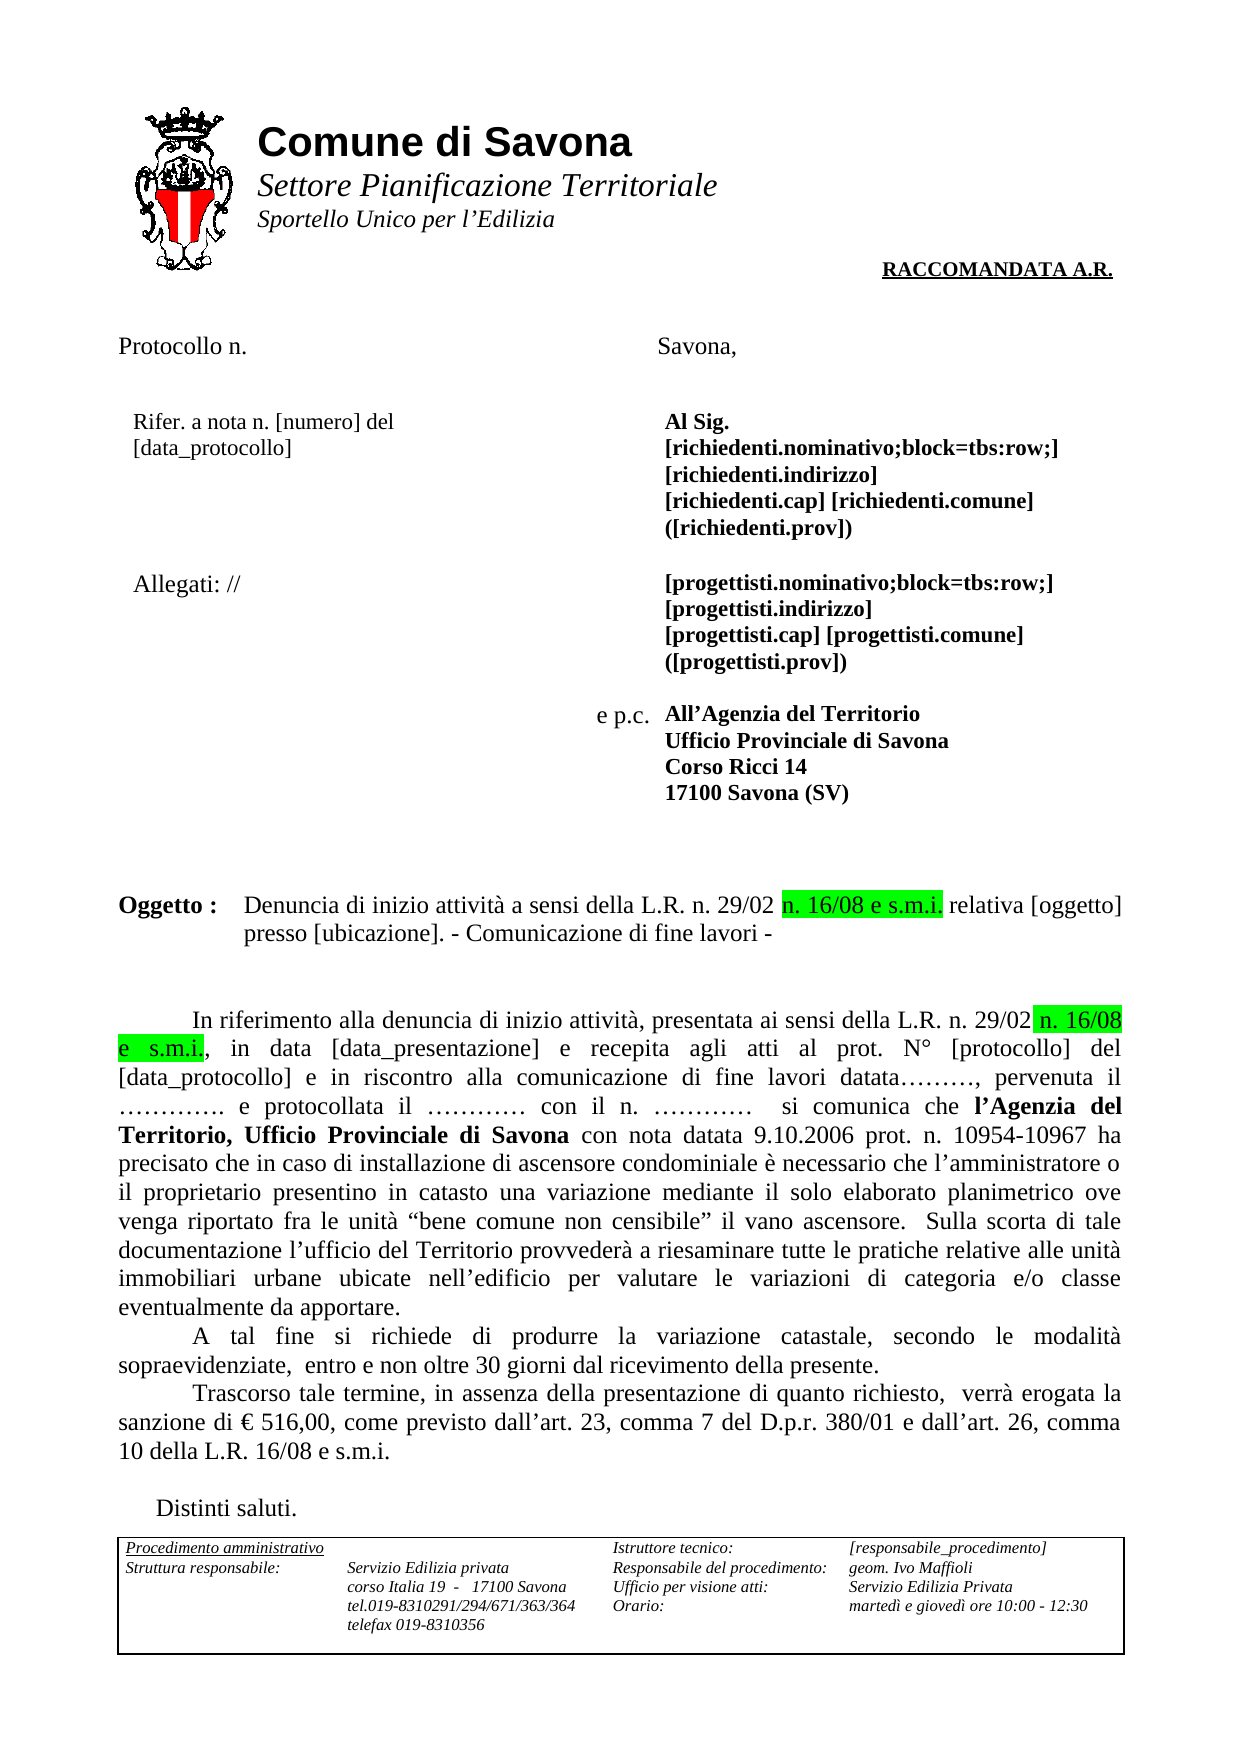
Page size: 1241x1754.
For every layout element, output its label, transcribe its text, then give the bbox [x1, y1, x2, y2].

table_cell [progettisti.nominativo;block=tbs:row;] [progettisti.indirizzo] [progettisti.cap] [progettisti.comune] ([progettisti.prov]) [657, 569, 1119, 700]
table_header Oggetto : [111, 890, 236, 947]
text In riferimento alla denuncia di inizio attività, presentata ai sensi della L.R. n. 29/02 n. 16/08 e s.m.i., in data [data_presentazione] e recepita agli atti al prot. N° [protocollo] del [data_protocollo] e in riscontro alla comunicazione di fine lavori datata………, pervenuta il …………. e protocollata il ………… con il n. ………… si comunica che l’Agenzia del Territorio, Ufficio Provinciale di Savona con nota datata 9.10.2006 prot. n. 10954-10967 ha precisato che in caso di installazione di ascensore condominiale è necessario che l’amministratore o il proprietario presentino in catasto una variazione mediante il solo elaborato planimetrico ove venga riportato fra le unità “bene comune non censibile” il vano ascensore. Sulla scorta di tale documentazione l’ufficio del Territorio provvederà a riesaminare tutte le pratiche relative alle unità immobiliari urbane ubicate nell’edificio per valutare le variazioni di categoria e/o classe eventualmente da apportare. [118, 1005, 1122, 1321]
table_header [485, 408, 657, 569]
table_cell Allegati: // [126, 569, 484, 700]
table_header Protocollo n. [111, 331, 650, 360]
table_cell e p.c. [485, 700, 657, 832]
table_header Denuncia di inizio attività a sensi della L.R. n. 29/02 n. 16/08 e s.m.i. relativa [oggetto] presso [ubicazione]. - Comunicazione di fine lavori - [236, 890, 1129, 947]
text Trascorso tale termine, in assenza della presentazione di quanto richiesto, verrà erogata la sanzione di € 516,00, come previsto dall’art. 23, comma 7 del D.p.r. 380/01 e dall’art. 26, comma 10 della L.R. 16/08 e s.m.i. [118, 1378, 1122, 1465]
table_cell All’Agenzia del Territorio Ufficio Provinciale di Savona Corso Ricci 14 17100 Savona (SV) [657, 700, 1119, 832]
table_header Rifer. a nota n. [numero] del [data_protocollo] [126, 408, 484, 569]
table_header Savona, [650, 331, 1129, 360]
table_header Al Sig. [richiedenti.nominativo;block=tbs:row;] [richiedenti.indirizzo] [richiedenti.cap] [richiedenti.comune] ([richiedenti.prov]) [657, 408, 1119, 569]
table_cell [126, 700, 484, 832]
table_cell [485, 569, 657, 700]
text Distinti saluti. [156, 1493, 1122, 1522]
text A tal fine si richiede di produrre la variazione catastale, secondo le modalità sopraevidenziate, entro e non oltre 30 giorni dal ricevimento della presente. [118, 1321, 1122, 1378]
